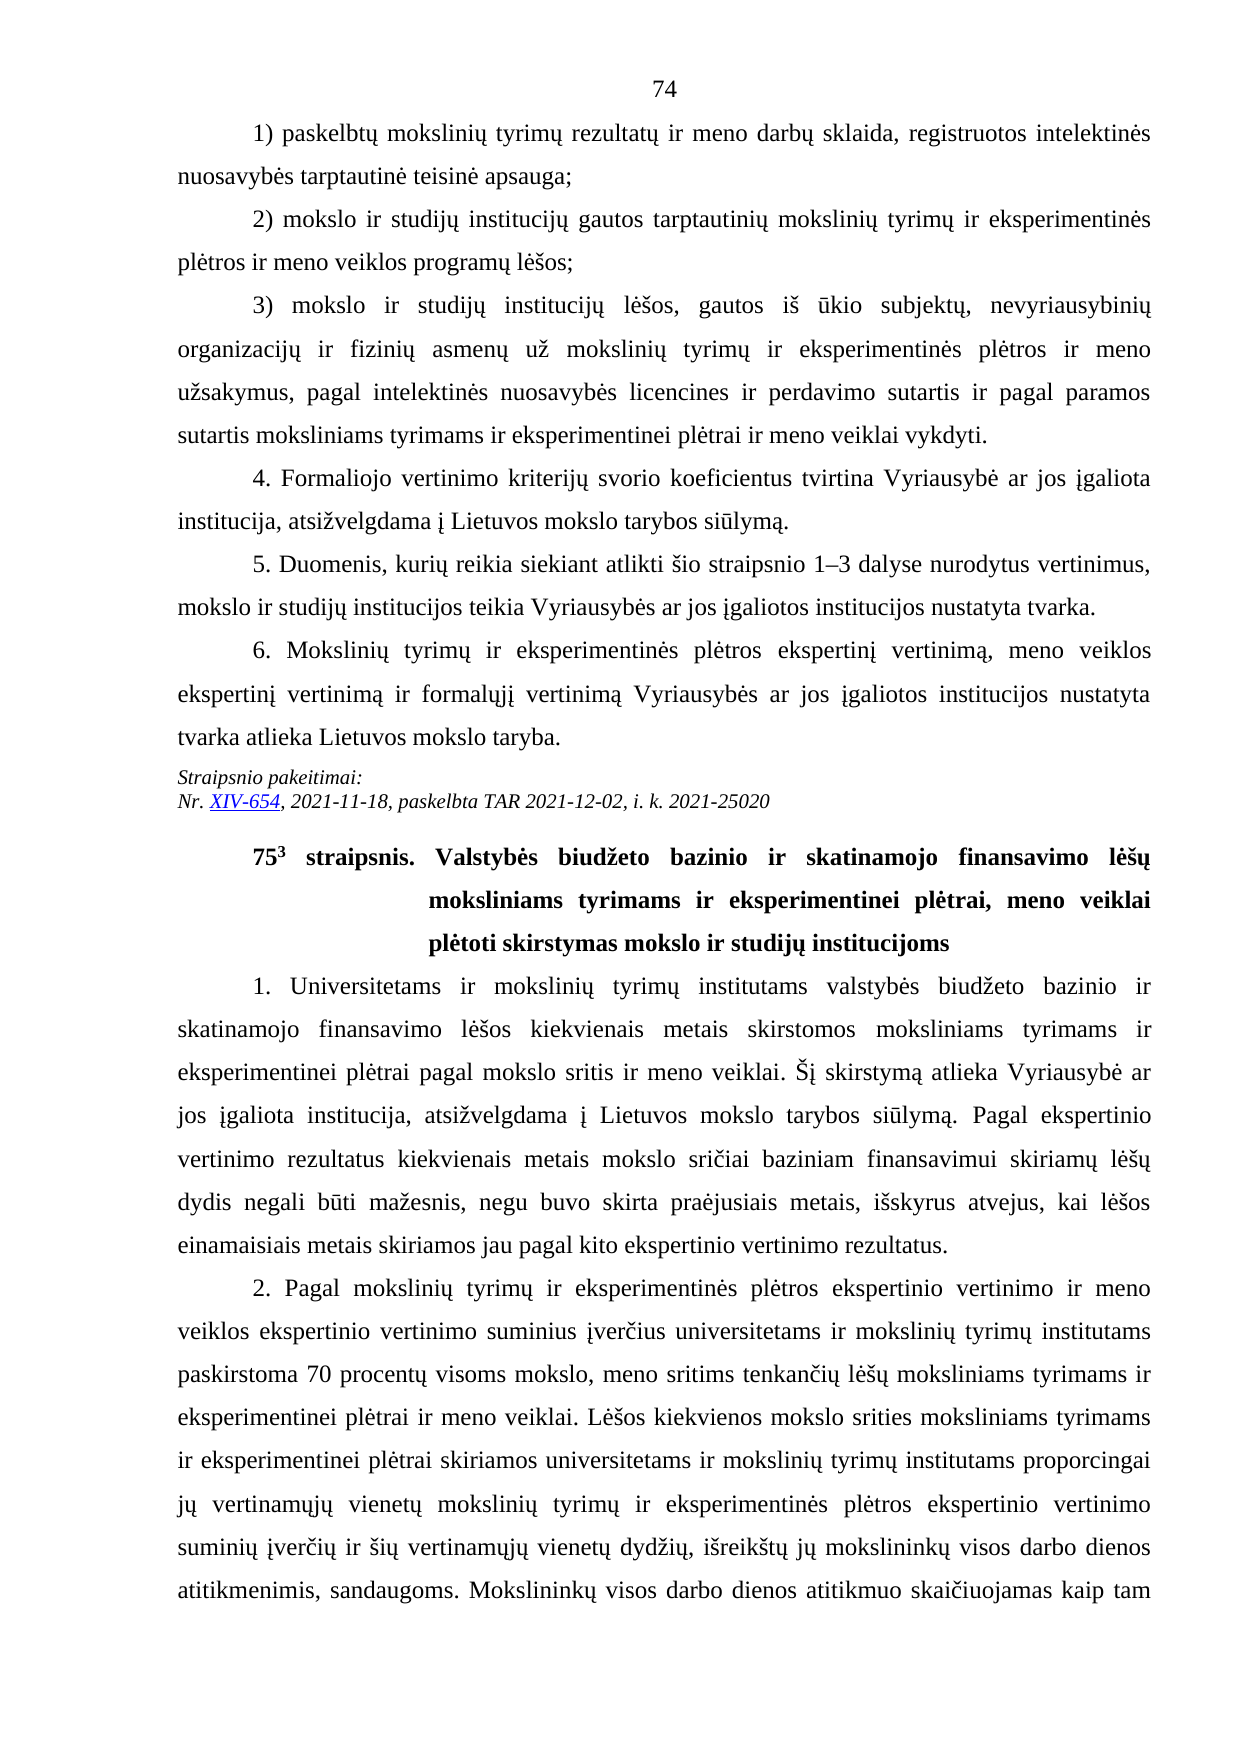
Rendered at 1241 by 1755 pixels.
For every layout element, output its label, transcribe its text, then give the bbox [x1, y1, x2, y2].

text 5. Duomenis, kurių reikia siekiant atlikti šio straipsnio 1–3 dalyse nurodytus vertinimus, mokslo ir studijų institucijos teikia Vyriausybės ar jos įgaliotos institucijos nustatyta tvarka. [177, 549, 1152, 621]
text 2. Pagal mokslinių tyrimų ir eksperimentinės plėtros ekspertinio vertinimo ir meno veiklos ekspertinio vertinimo suminius įverčius universitetams ir mokslinių tyrimų institutams paskirstoma 70 procentų visoms mokslo, meno sritims tenkančių lėšų moksliniams tyrimams ir eksperimentinei plėtrai ir meno veiklai. Lėšos kiekvienos mokslo srities moksliniams tyrimams ir eksperimentinei plėtrai skiriamos universitetams ir mokslinių tyrimų institutams proporcingai jų vertinamųjų vienetų mokslinių tyrimų ir eksperimentinės plėtros ekspertinio vertinimo suminių įverčių ir šių vertinamųjų vienetų dydžių, išreikštų jų mokslininkų visos darbo dienos atitikmenimis, sandaugoms. Mokslininkų visos darbo dienos atitikmuo skaičiuojamas kaip tam [177, 1273, 1152, 1604]
text Nr. XIV-654, 2021-11-18, paskelbta TAR 2021-12-02, i. k. 2021-25020 [177, 789, 1152, 813]
text 1) paskelbtų mokslinių tyrimų rezultatų ir meno darbų sklaida, registruotos intelektinės nuosavybės tarptautinė teisinė apsauga; [177, 118, 1152, 190]
text 6. Mokslinių tyrimų ir eksperimentinės plėtros ekspertinį vertinimą, meno veiklos ekspertinį vertinimą ir formalųjį vertinimą Vyriausybės ar jos įgaliotos institucijos nustatyta tvarka atlieka Lietuvos mokslo taryba. [177, 636, 1152, 751]
text 753 straipsnis. Valstybės biudžeto bazinio ir skatinamojo finansavimo lėšų moksliniams tyrimams ir eksperimentinei plėtrai, meno veiklai plėtoti skirstymas mokslo ir studijų institucijoms [252, 842, 1152, 957]
text Straipsnio pakeitimai: [177, 765, 1152, 789]
text 2) mokslo ir studijų institucijų gautos tarptautinių mokslinių tyrimų ir eksperimentinės plėtros ir meno veiklos programų lėšos; [177, 204, 1152, 276]
text 3) mokslo ir studijų institucijų lėšos, gautos iš ūkio subjektų, nevyriausybinių organizacijų ir fizinių asmenų už mokslinių tyrimų ir eksperimentinės plėtros ir meno užsakymus, pagal intelektinės nuosavybės licencines ir perdavimo sutartis ir pagal paramos sutartis moksliniams tyrimams ir eksperimentinei plėtrai ir meno veiklai vykdyti. [177, 291, 1152, 449]
text 4. Formaliojo vertinimo kriterijų svorio koeficientus tvirtina Vyriausybė ar jos įgaliota institucija, atsižvelgdama į Lietuvos mokslo tarybos siūlymą. [177, 463, 1152, 535]
text 1. Universitetams ir mokslinių tyrimų institutams valstybės biudžeto bazinio ir skatinamojo finansavimo lėšos kiekvienais metais skirstomos moksliniams tyrimams ir eksperimentinei plėtrai pagal mokslo sritis ir meno veiklai. Šį skirstymą atlieka Vyriausybė ar jos įgaliota institucija, atsižvelgdama į Lietuvos mokslo tarybos siūlymą. Pagal ekspertinio vertinimo rezultatus kiekvienais metais mokslo sričiai baziniam finansavimui skiriamų lėšų dydis negali būti mažesnis, negu buvo skirta praėjusiais metais, išskyrus atvejus, kai lėšos einamaisiais metais skiriamos jau pagal kito ekspertinio vertinimo rezultatus. [177, 971, 1152, 1259]
